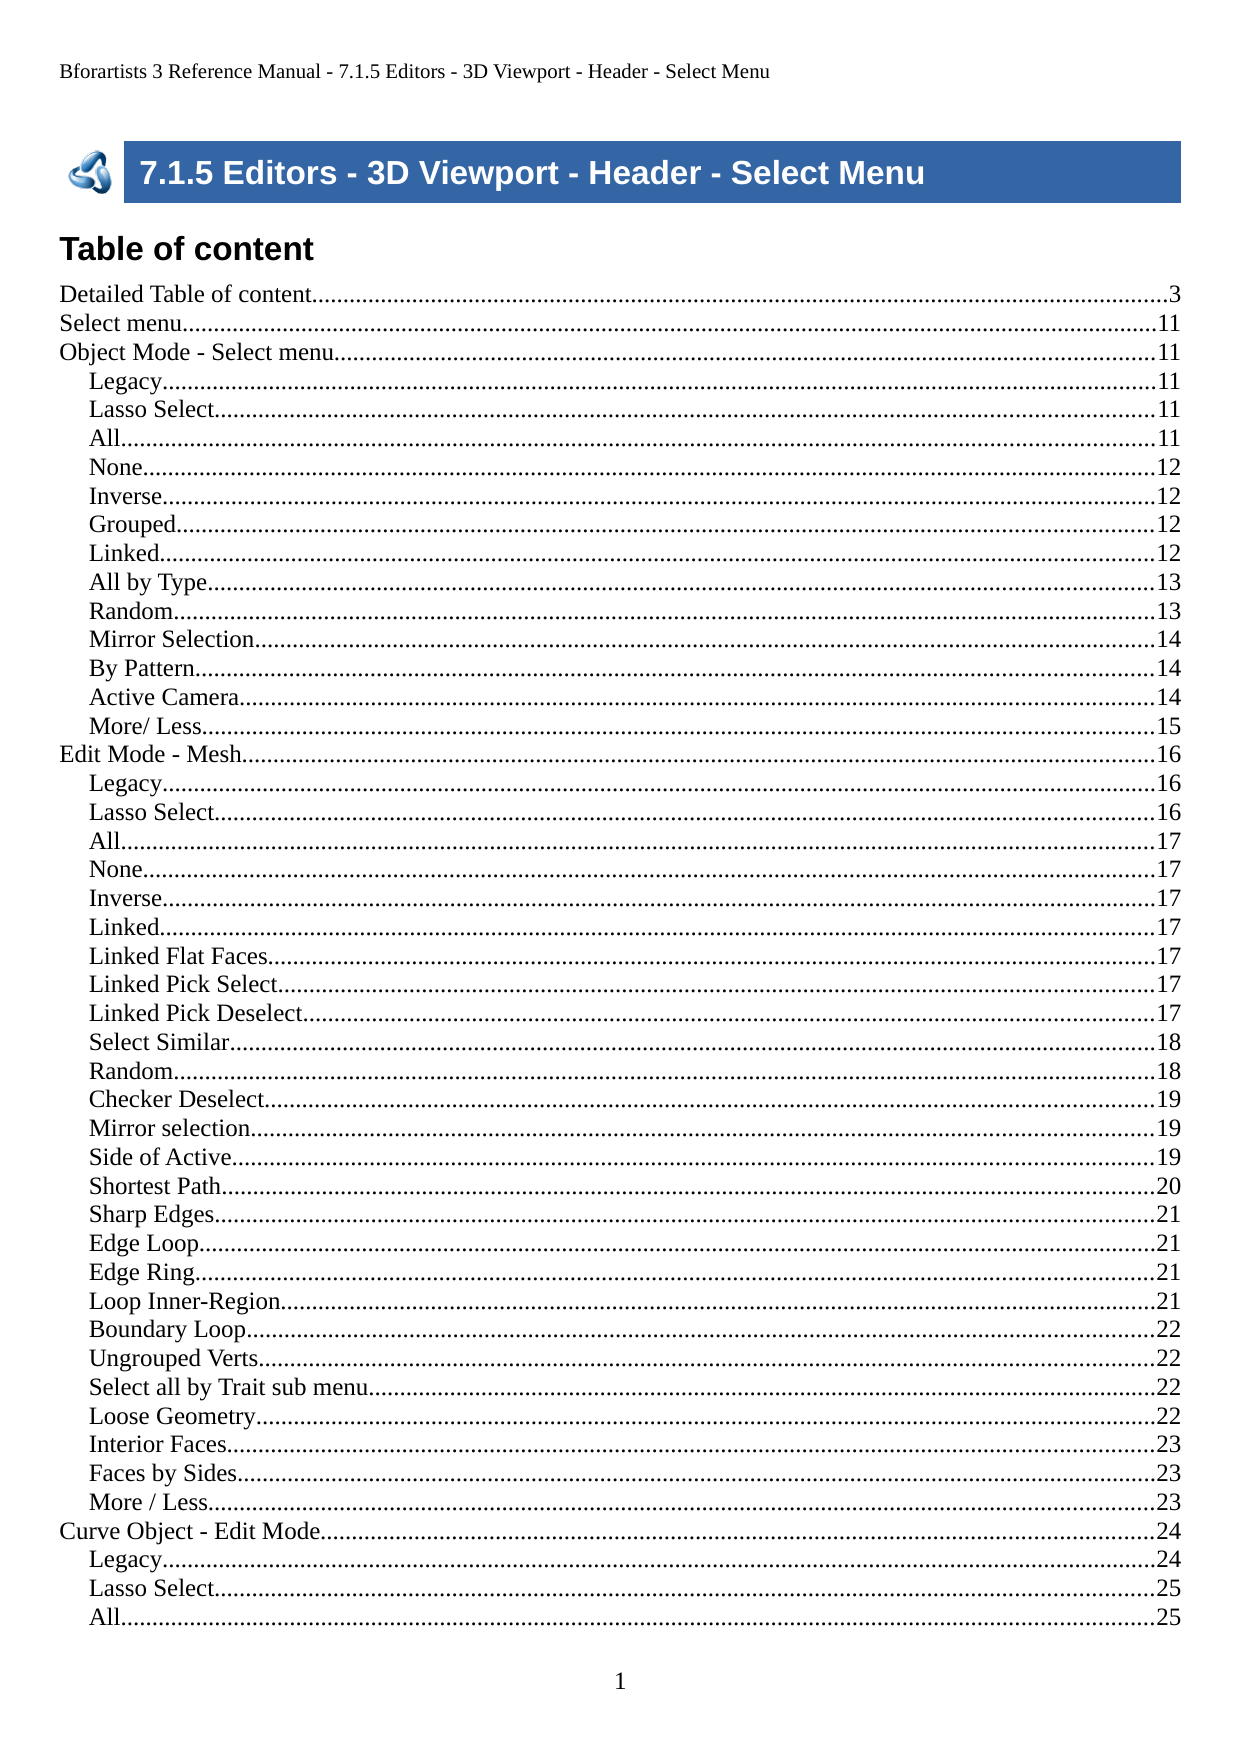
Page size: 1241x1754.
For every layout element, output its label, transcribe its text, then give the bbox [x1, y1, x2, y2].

text Lasso Select 11 [88, 394, 1181, 423]
text More / Less 23 [88, 1487, 1181, 1516]
text Shortest Path 20 [88, 1171, 1181, 1199]
text Checker Deselect 19 [88, 1084, 1181, 1113]
text Linked Flat Faces 17 [88, 941, 1181, 969]
text Grouped 12 [88, 509, 1181, 538]
text Side of Active 19 [88, 1142, 1181, 1171]
text Random 13 [88, 596, 1181, 624]
text Legacy 16 [88, 768, 1181, 797]
text Select menu 11 [59, 308, 1181, 337]
text Random 18 [88, 1056, 1181, 1084]
text Legacy 24 [88, 1544, 1181, 1573]
text Loop Inner-Region 21 [88, 1286, 1181, 1314]
text Edge Ring 21 [88, 1257, 1181, 1286]
text Mirror selection 19 [88, 1113, 1181, 1142]
text Linked 17 [88, 912, 1181, 941]
text Select all by Trait sub menu 22 [88, 1372, 1181, 1401]
text Active Camera 14 [88, 682, 1181, 711]
text Linked Pick Deselect 17 [88, 998, 1181, 1027]
text Ungrouped Verts 22 [88, 1343, 1181, 1372]
text Faces by Sides 23 [88, 1458, 1181, 1487]
text Inverse 12 [88, 481, 1181, 509]
text Edit Mode - Mesh 16 [59, 739, 1181, 768]
subtitle Table of content [59, 228, 1181, 267]
text More/ Less 15 [88, 711, 1181, 739]
text None 12 [88, 452, 1181, 481]
text Loose Geometry 22 [88, 1401, 1181, 1429]
text Select Similar 18 [88, 1027, 1181, 1056]
text All 17 [88, 826, 1181, 854]
text Lasso Select 16 [88, 797, 1181, 826]
text Lasso Select 25 [88, 1573, 1181, 1602]
table_header [59, 141, 124, 203]
text Object Mode - Select menu 11 [59, 337, 1181, 366]
text Inverse 17 [88, 883, 1181, 912]
text Detailed Table of content 3 [59, 279, 1181, 308]
text None 17 [88, 854, 1181, 883]
table_header 7.1.5 Editors - 3D Viewport - Header - Select Menu [124, 141, 1181, 203]
picture [65, 147, 114, 197]
text Interior Faces 23 [88, 1429, 1181, 1458]
text All 11 [88, 423, 1181, 452]
text Curve Object - Edit Mode 24 [59, 1516, 1181, 1544]
text Linked 12 [88, 538, 1181, 567]
text By Pattern 14 [88, 653, 1181, 682]
text All 25 [88, 1602, 1181, 1631]
text All by Type 13 [88, 567, 1181, 596]
text Boundary Loop 22 [88, 1314, 1181, 1343]
text Mirror Selection 14 [88, 624, 1181, 653]
text Sharp Edges 21 [88, 1199, 1181, 1228]
text Legacy 11 [88, 366, 1181, 394]
text Edge Loop 21 [88, 1228, 1181, 1257]
text Linked Pick Select 17 [88, 969, 1181, 998]
